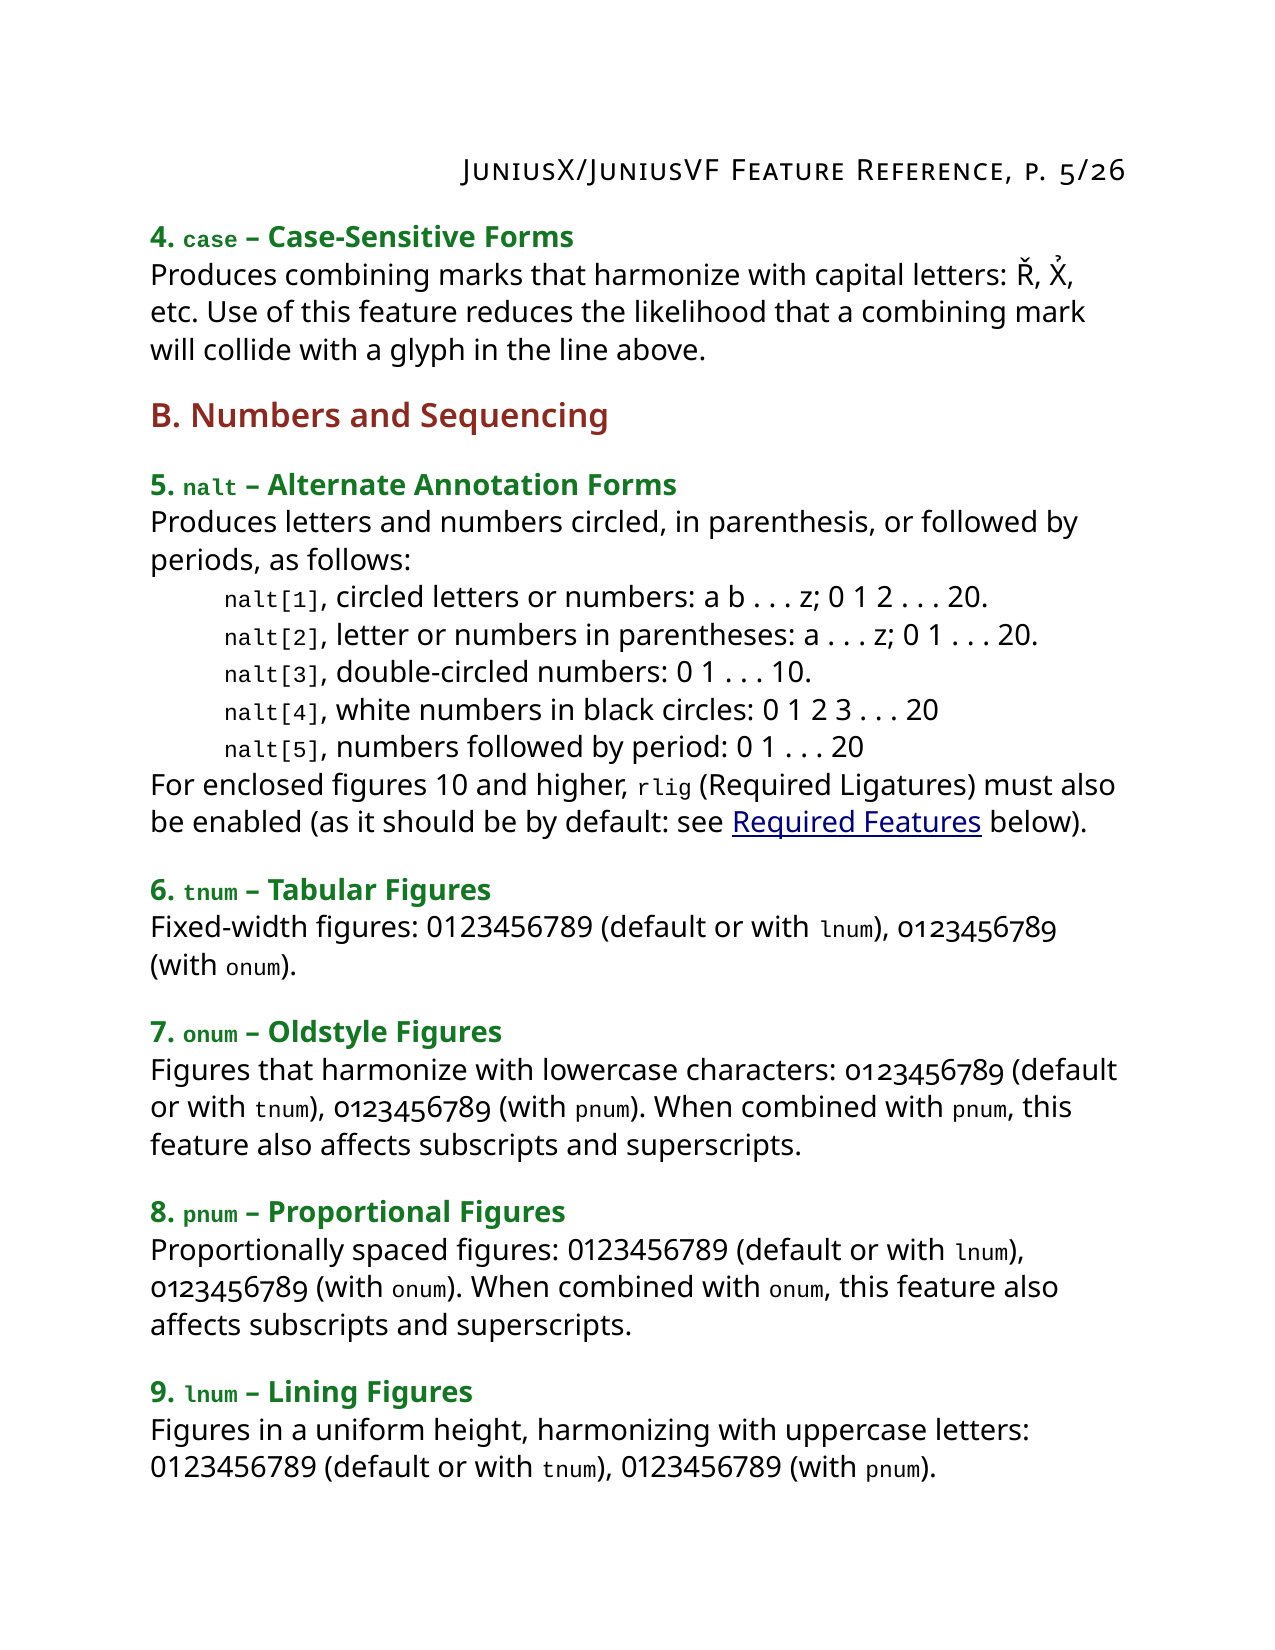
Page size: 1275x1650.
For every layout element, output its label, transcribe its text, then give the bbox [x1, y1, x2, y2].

text nalt[3], double-circled numbers: 0 1 . . . 10. [224, 652, 1125, 690]
text nalt[1], circled letters or numbers: a b . . . z; 0 1 2 . . . 20. [224, 577, 1125, 615]
subtitle 9. lnum – Lining Figures [150, 1372, 1125, 1410]
subtitle 6. tnum – Tabular Figures [150, 870, 1125, 907]
text Produces combining marks that harmonize with capital letters: Ř, X̉, etc. Use of this feature reduces the likelihood that a combining mark will collide with a glyph in the line above. [150, 255, 1125, 367]
subtitle 7. onum – Oldstyle Figures [150, 1012, 1125, 1050]
text Figures in a uniform height, harmonizing with uppercase letters: 0123456789 (default or with tnum), 0123456789 (with pnum). [150, 1410, 1125, 1485]
subtitle 4. case – Case-Sensitive Forms [150, 217, 1125, 255]
text Proportionally spaced figures: 0123456789 (default or with lnum), 0123456789 (with onum). When combined with onum, this feature also affects subscripts and superscripts. [150, 1230, 1125, 1342]
text nalt[2], letter or numbers in parentheses: a . . . z; 0 1 . . . 20. [224, 615, 1125, 652]
text Figures that harmonize with lowercase characters: 0123456789 (default or with tnum), 0123456789 (with pnum). When combined with pnum, this feature also affects subscripts and superscripts. [150, 1050, 1125, 1162]
text nalt[4], white numbers in black circles: 0 1 2 3 . . . 20 [224, 690, 1125, 727]
text nalt[5], numbers followed by period: 0 1 . . . 20 [224, 727, 1125, 765]
subtitle B. Numbers and Sequencing [150, 397, 1125, 435]
text Fixed-width figures: 0123456789 (default or with lnum), 0123456789 (with onum). [150, 907, 1125, 982]
text Produces letters and numbers circled, in parenthesis, or followed by periods, as follows: [150, 502, 1125, 577]
subtitle 5. nalt – Alternate Annotation Forms [150, 465, 1125, 502]
text For enclosed figures 10 and higher, rlig (Required Ligatures) must also be enabled (as it should be by default: see Required Features below). [150, 765, 1125, 840]
subtitle 8. pnum – Proportional Figures [150, 1192, 1125, 1230]
